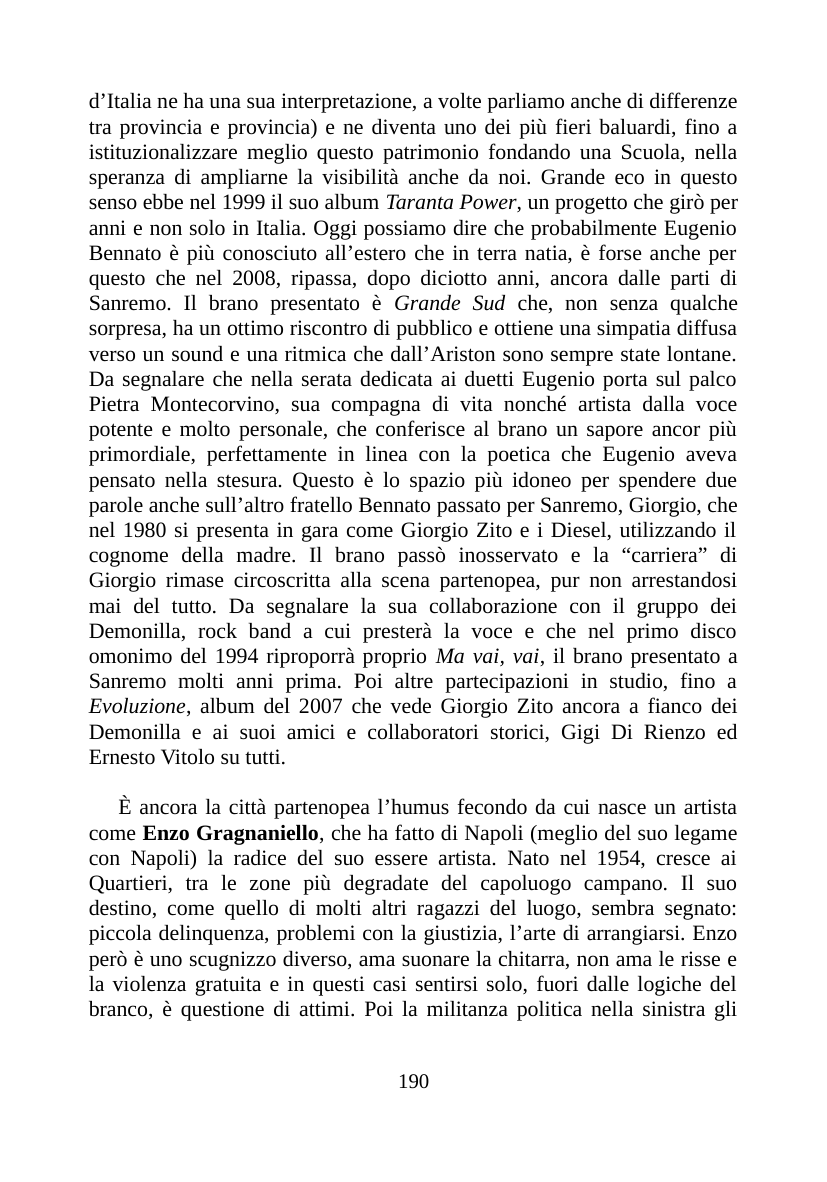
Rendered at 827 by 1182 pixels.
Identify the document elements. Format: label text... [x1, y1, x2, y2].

text È ancora la città partenopea l’humus fecondo da cui nasce un artista come Enzo Gragnaniello, che ha fatto di Napoli (meglio del suo legame con Napoli) la radice del suo essere artista. Nato nel 1954, cresce ai Quartieri, tra le zone più degradate del capoluogo campano. Il suo destino, come quello di molti altri ragazzi del luogo, sembra segnato: piccola delinquenza, problemi con la giustizia, l’arte di arrangiarsi. Enzo però è uno scugnizzo diverso, ama suonare la chitarra, non ama le risse e la violenza gratuita e in questi casi sentirsi solo, fuori dalle logiche del branco, è questione di attimi. Poi la militanza politica nella sinistra gli [88, 794, 738, 1021]
text d’Italia ne ha una sua interpretazione, a volte parliamo anche di differenze tra provincia e provincia) e ne diventa uno dei più fieri baluardi, fino a istituzionalizzare meglio questo patrimonio fondando una Scuola, nella speranza di ampliarne la visibilità anche da noi. Grande eco in questo senso ebbe nel 1999 il suo album Taranta Power, un progetto che girò per anni e non solo in Italia. Oggi possiamo dire che probabilmente Eugenio Bennato è più conosciuto all’estero che in terra natia, è forse anche per questo che nel 2008, ripassa, dopo diciotto anni, ancora dalle parti di Sanremo. Il brano presentato è Grande Sud che, non senza qualche sorpresa, ha un ottimo riscontro di pubblico e ottiene una simpatia diffusa verso un sound e una ritmica che dall’Ariston sono sempre state lontane. Da segnalare che nella serata dedicata ai duetti Eugenio porta sul palco Pietra Montecorvino, sua compagna di vita nonché artista dalla voce potente e molto personale, che conferisce al brano un sapore ancor più primordiale, perfettamente in linea con la poetica che Eugenio aveva pensato nella stesura. Questo è lo spazio più idoneo per spendere due parole anche sull’altro fratello Bennato passato per Sanremo, Giorgio, che nel 1980 si presenta in gara come Giorgio Zito e i Diesel, utilizzando il cognome della madre. Il brano passò inosservato e la “carriera” di Giorgio rimase circoscritta alla scena partenopea, pur non arrestandosi mai del tutto. Da segnalare la sua collaborazione con il gruppo dei Demonilla, rock band a cui presterà la voce e che nel primo disco omonimo del 1994 riproporrà proprio Ma vai, vai, il brano presentato a Sanremo molti anni prima. Poi altre partecipazioni in studio, fino a Evoluzione, album del 2007 che vede Giorgio Zito ancora a fianco dei Demonilla e ai suoi amici e collaboratori storici, Gigi Di Rienzo ed Ernesto Vitolo su tutti. [88, 88, 738, 769]
